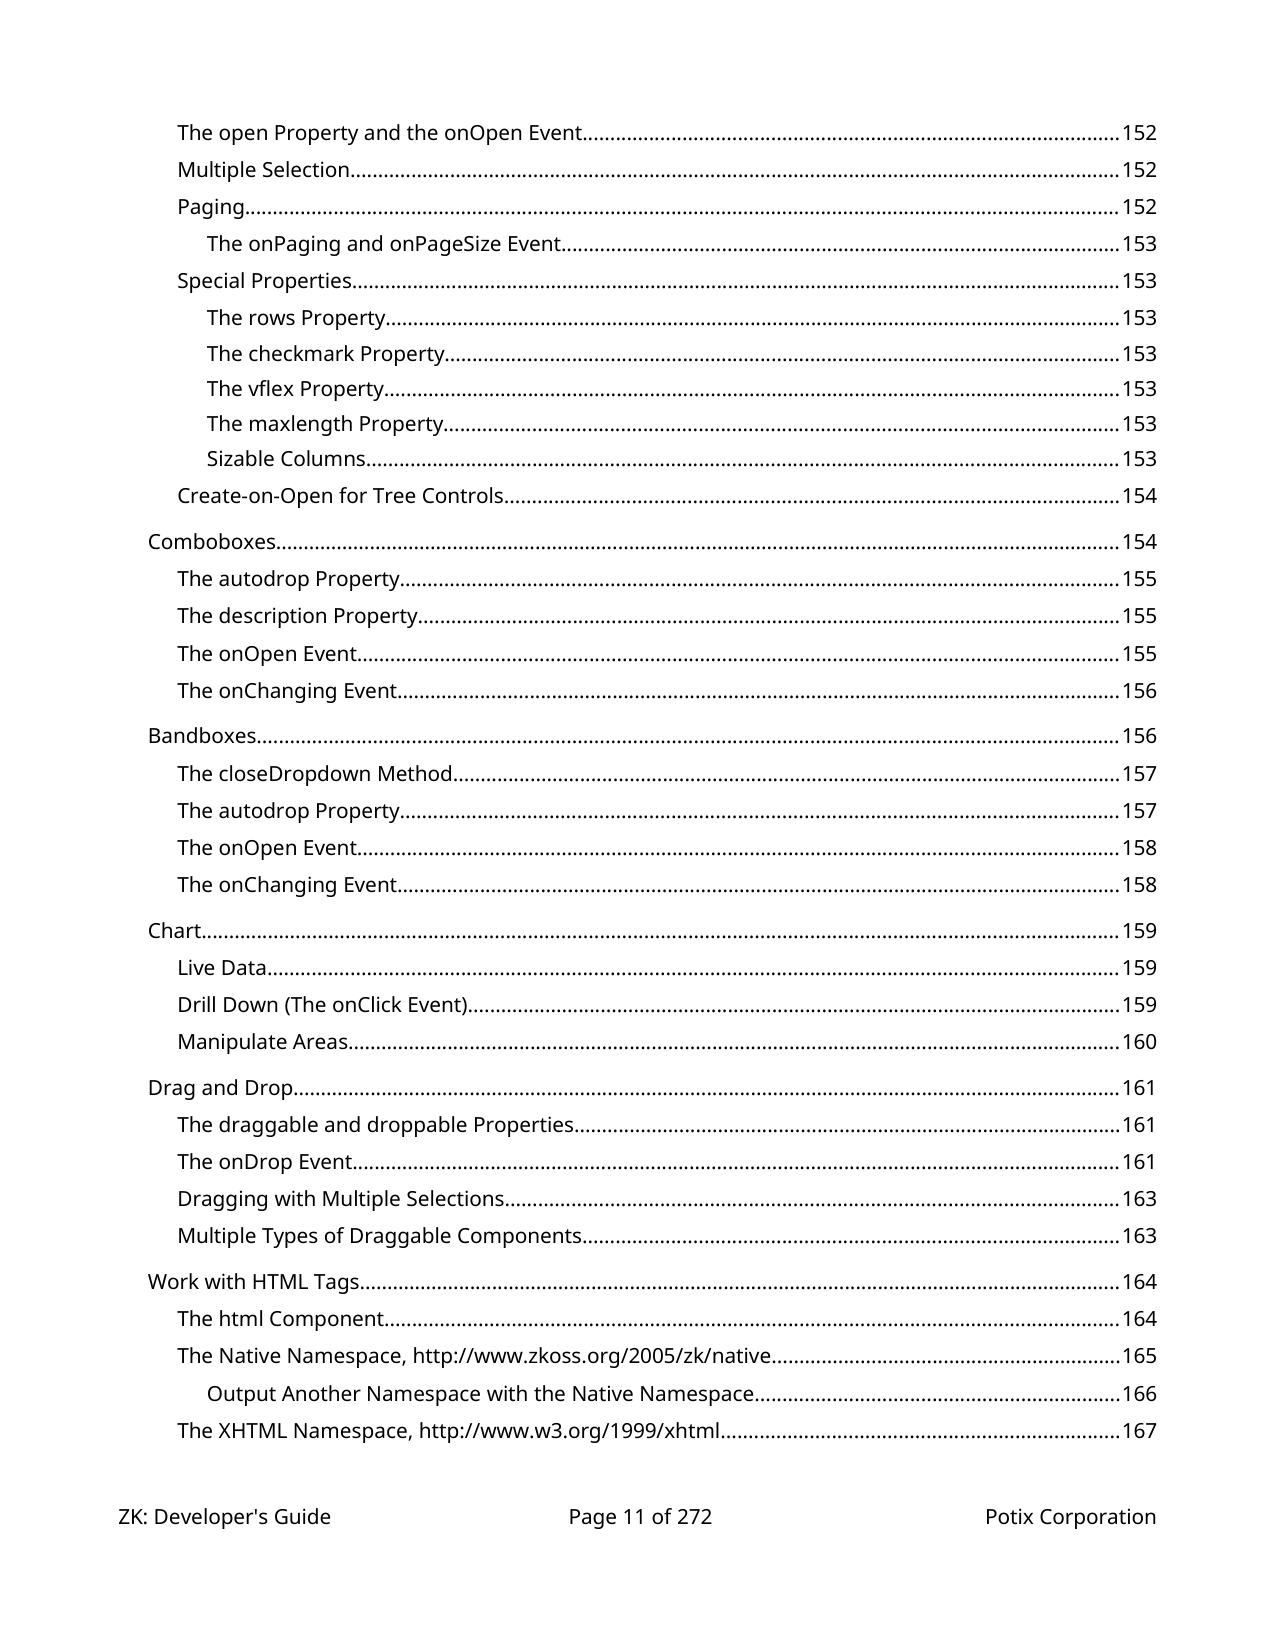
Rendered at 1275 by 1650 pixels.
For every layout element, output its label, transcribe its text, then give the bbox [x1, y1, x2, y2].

text The draggable and droppable Properties 161 [177, 1110, 1157, 1138]
text Bandboxes 156 [148, 722, 1157, 750]
text Special Properties 153 [177, 266, 1157, 295]
text The onOpen Event 158 [177, 833, 1157, 861]
text The XHTML Namespace, http://www.w3.org/1999/xhtml 167 [177, 1416, 1157, 1444]
text Create-on-Open for Tree Controls 154 [177, 481, 1157, 510]
text Paging 152 [177, 192, 1157, 221]
text The html Component 164 [177, 1304, 1157, 1333]
text The open Property and the onOpen Event 152 [177, 118, 1157, 146]
text Sizable Columns 153 [207, 444, 1157, 473]
text The onPaging and onPageSize Event 153 [207, 229, 1157, 258]
text Multiple Selection 152 [177, 155, 1157, 183]
text Chart 159 [148, 916, 1157, 944]
text The onChanging Event 158 [177, 870, 1157, 898]
text Live Data 159 [177, 953, 1157, 981]
text Drag and Drop 161 [148, 1073, 1157, 1101]
text The autodrop Property 157 [177, 796, 1157, 824]
text The onDrop Event 161 [177, 1147, 1157, 1176]
text The description Property 155 [177, 602, 1157, 630]
text The onOpen Event 155 [177, 639, 1157, 667]
text Work with HTML Tags 164 [148, 1267, 1157, 1296]
text Drill Down (The onClick Event) 159 [177, 990, 1157, 1018]
text Manipulate Areas 160 [177, 1027, 1157, 1055]
text The maxlength Property 153 [207, 409, 1157, 437]
text Output Another Namespace with the Native Namespace 166 [207, 1379, 1157, 1407]
text Comboboxes 154 [148, 527, 1157, 556]
text The vflex Property 153 [207, 374, 1157, 402]
text The rows Property 153 [207, 303, 1157, 332]
text The autodrop Property 155 [177, 564, 1157, 593]
text Multiple Types of Draggable Components 163 [177, 1221, 1157, 1250]
text The onChanging Event 156 [177, 676, 1157, 704]
text The checkmark Property 153 [207, 339, 1157, 367]
text Dragging with Multiple Selections 163 [177, 1184, 1157, 1213]
text The Native Namespace, http://www.zkoss.org/2005/zk/native 165 [177, 1342, 1157, 1370]
text The closeDropdown Method 157 [177, 759, 1157, 787]
